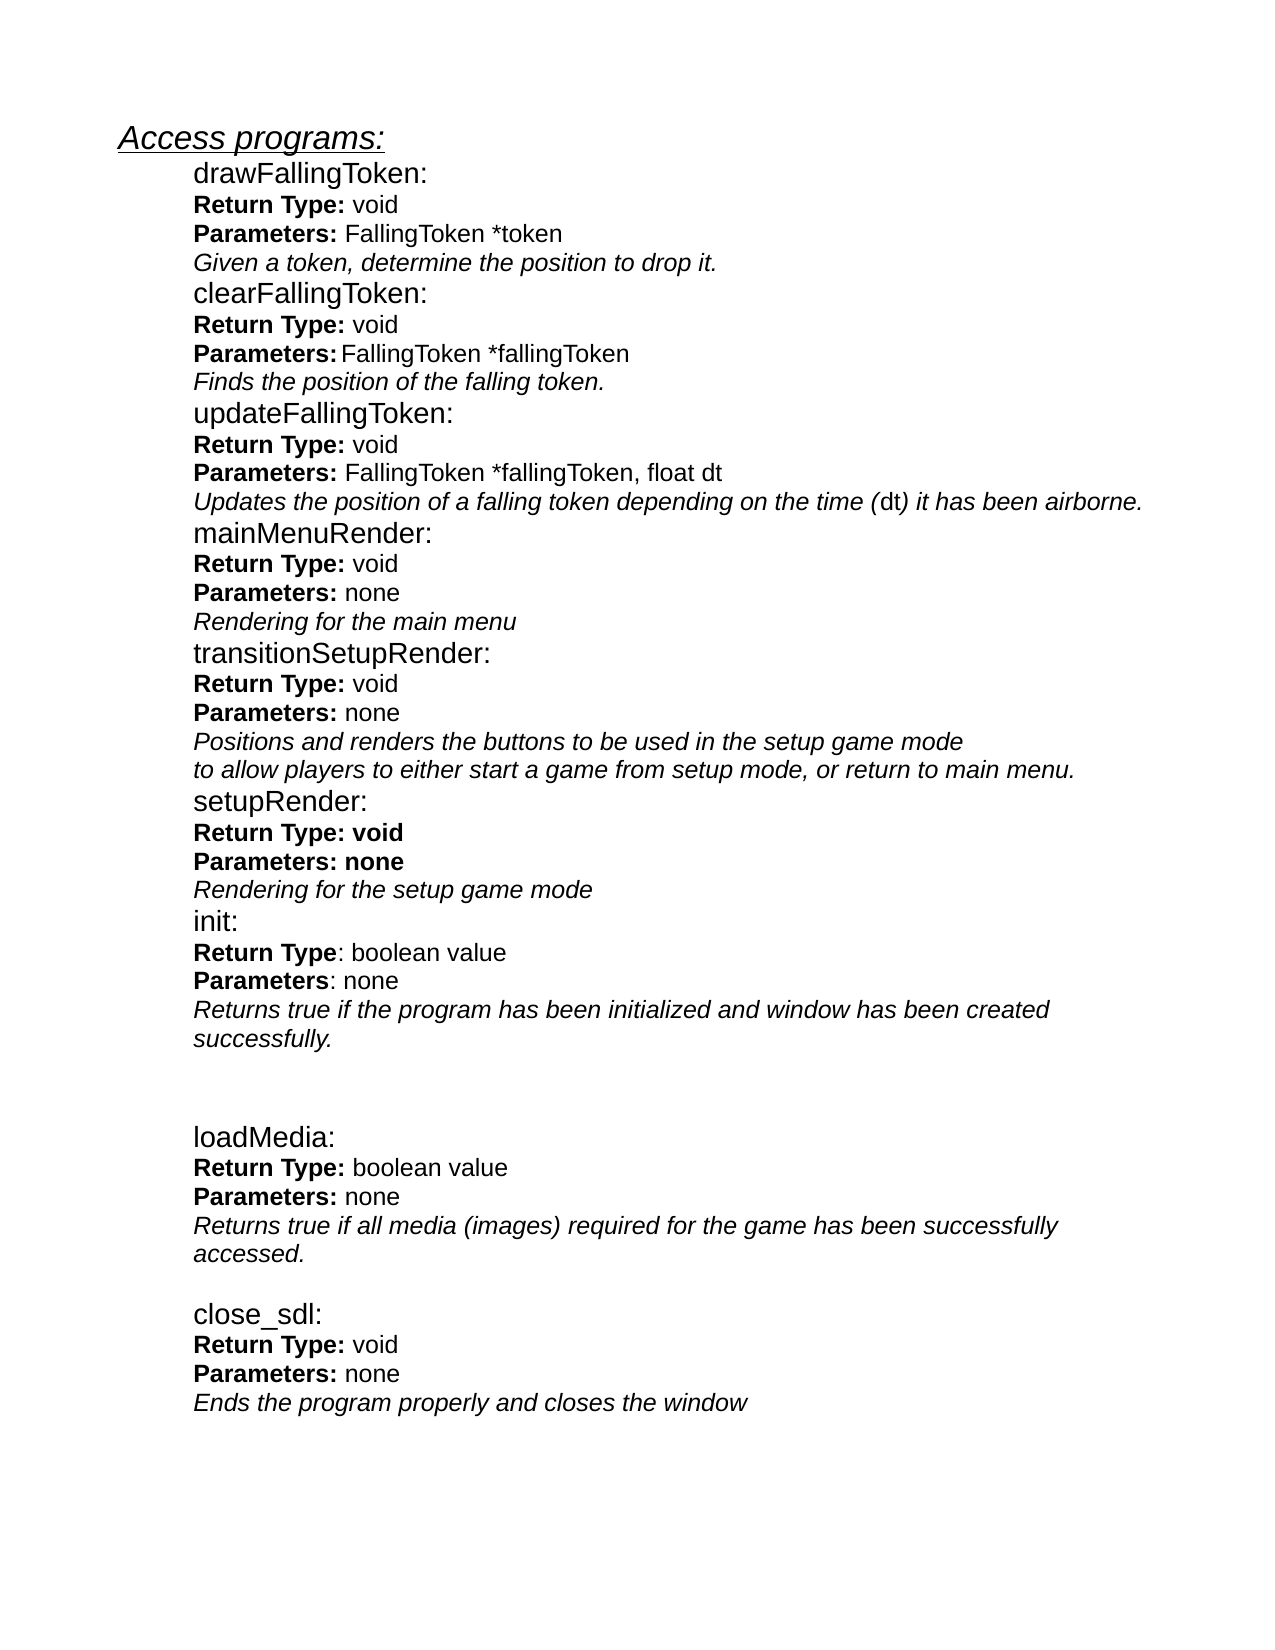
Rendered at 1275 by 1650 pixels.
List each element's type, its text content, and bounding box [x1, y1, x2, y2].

text setupRender: Return Type: void Parameters: none Rendering for the setup game mode [193, 784, 1157, 904]
text clearFallingToken: Return Type: void Parameters: FallingToken *fallingToken Finds the position of the falling token. [193, 276, 1157, 396]
text close_sdl: Return Type: void Parameters: none Ends the program properly and closes the window [193, 1297, 1157, 1417]
text loadMedia: Return Type: boolean value Parameters: none Returns true if all media (images) required for the game has been successfully accessed. [193, 1120, 1157, 1297]
text Access programs: [118, 118, 1157, 157]
text init: Return Type: boolean value Parameters: none Returns true if the program has been initialized and window has been created successfully. [193, 904, 1157, 1053]
text drawFallingToken: Return Type: void Parameters: FallingToken *token Given a token, determine the position to drop it. [193, 157, 1157, 276]
text transitionSetupRender: Return Type: void Parameters: none Positions and renders the buttons to be used in the setup game mode to allow players to either start a game from setup mode, or return to main menu. [193, 636, 1157, 784]
text updateFallingToken: Return Type: void Parameters: FallingToken *fallingToken, float dt Updates the position of a falling token depending on the time (dt) it has been airborne. [193, 396, 1157, 516]
text mainMenuRender: Return Type: void Parameters: none Rendering for the main menu [193, 516, 1157, 636]
